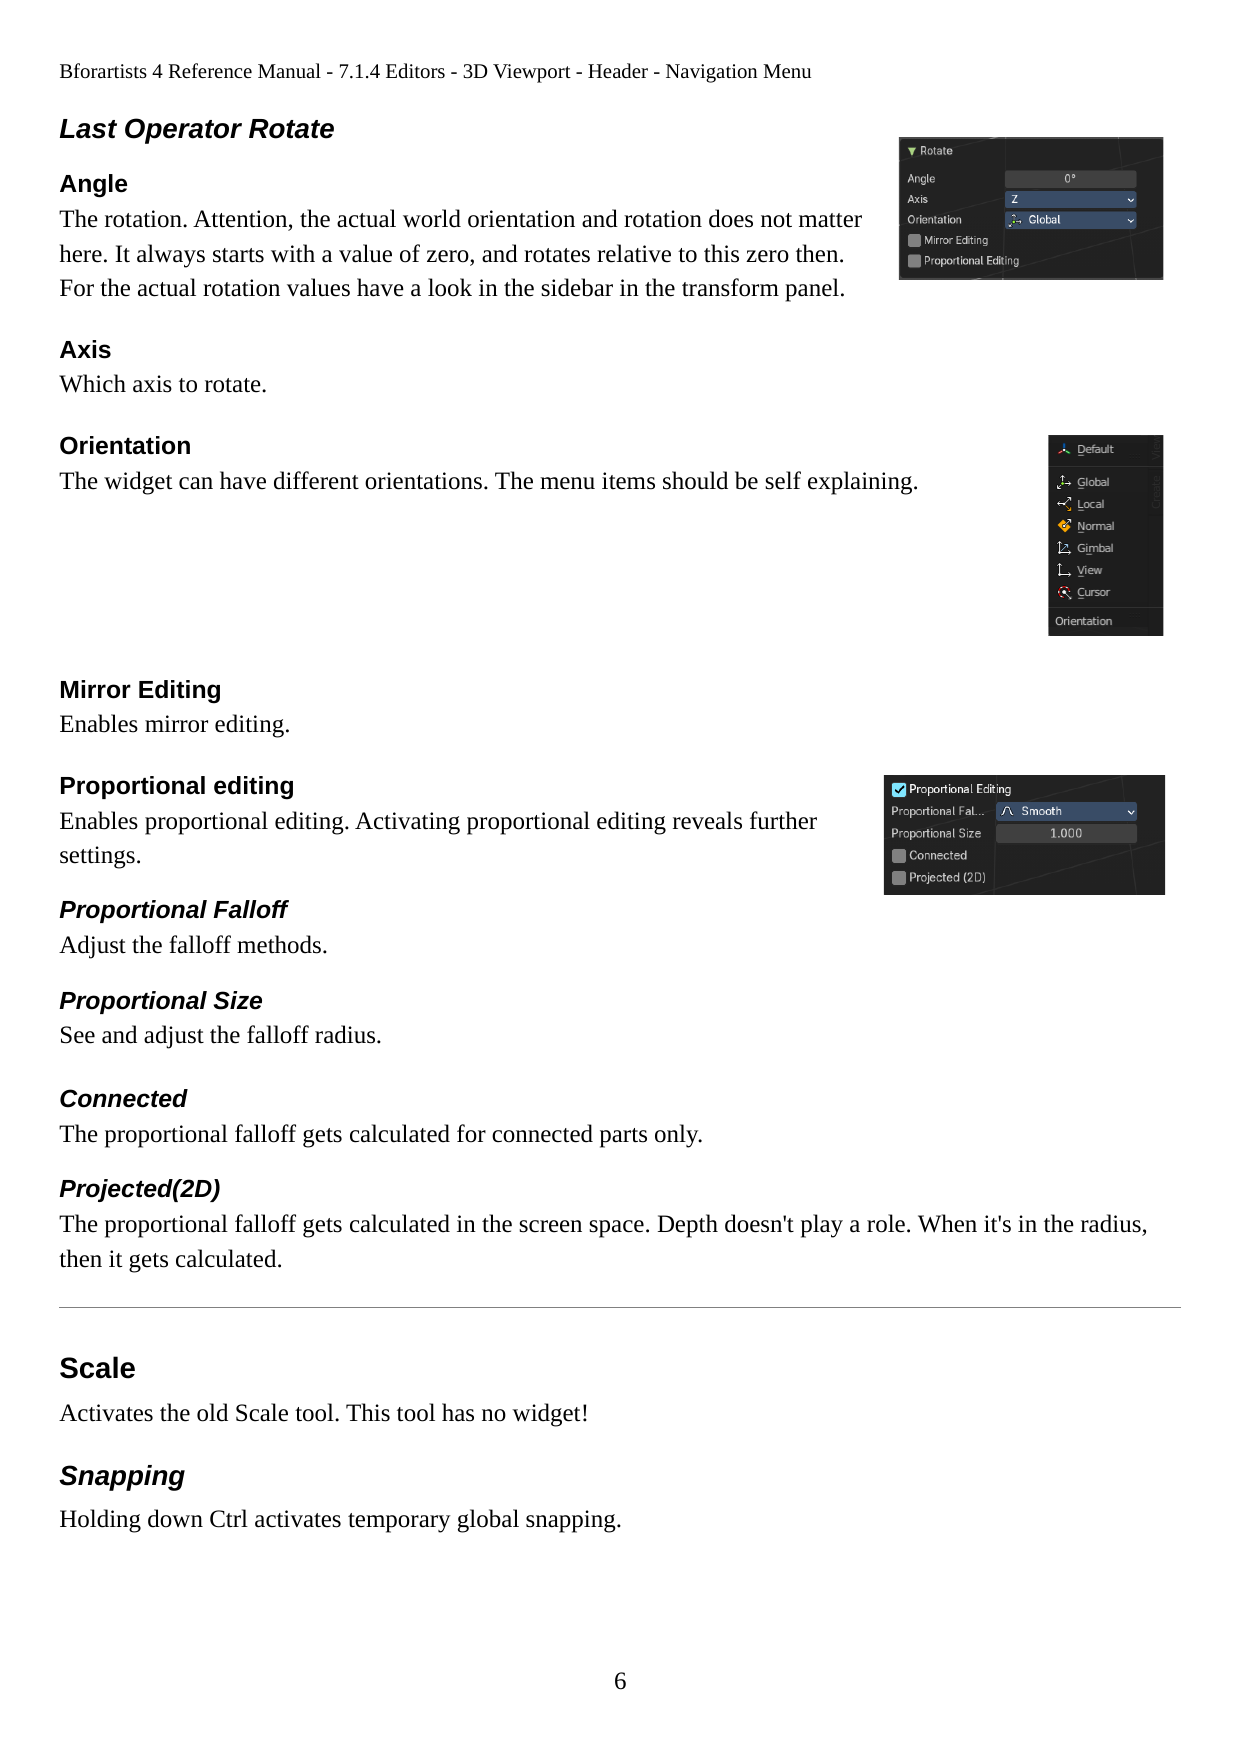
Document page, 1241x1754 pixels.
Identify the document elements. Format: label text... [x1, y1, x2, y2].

subtitle [1164, 169, 1181, 198]
subtitle Snapping [59, 1459, 1181, 1491]
text The rotation. Attention, the actual world orientation and rotation does not matter here. It always starts with a value of zero, and rotates relative to this zero then. For the actual rotation values have a look in the sidebar in the transform panel. [59, 204, 1181, 302]
text Holding down Ctrl activates temporary global snapping. [59, 1504, 1181, 1532]
text See and adjust the falloff radius. [59, 1021, 1181, 1049]
subtitle Axis [59, 335, 1181, 363]
text The proportional falloff gets calculated in the screen space. Depth doesn't play a role. When it's in the radius, then it gets calculated. [59, 1209, 1181, 1272]
text Enables proportional editing. Activating proportional editing reveals further settings. [59, 806, 883, 869]
picture [898, 137, 1164, 280]
subtitle Orientation [59, 431, 1181, 460]
subtitle Mirror Editing [59, 675, 1181, 703]
subtitle Angle [59, 169, 898, 198]
picture [1048, 435, 1164, 636]
text The proportional falloff gets calculated for connected parts only. [59, 1119, 1181, 1148]
subtitle Connected [59, 1084, 1181, 1113]
text Enables mirror editing. [59, 709, 1181, 738]
picture [883, 775, 1166, 895]
subtitle Proportional editing [59, 771, 1181, 799]
subtitle Proportional Size [59, 986, 1181, 1014]
subtitle Scale [59, 1351, 1181, 1385]
text Activates the old Scale tool. This tool has no widget! [59, 1398, 1181, 1426]
text Adjust the falloff methods. [59, 930, 1181, 959]
subtitle Proportional Falloff [59, 896, 1181, 924]
subtitle Last Operator Rotate [59, 113, 1181, 144]
subtitle Projected(2D) [59, 1174, 1181, 1203]
text The widget can have different orientations. The menu items should be self explaining. [59, 466, 1048, 495]
text Which axis to rotate. [59, 369, 1181, 398]
